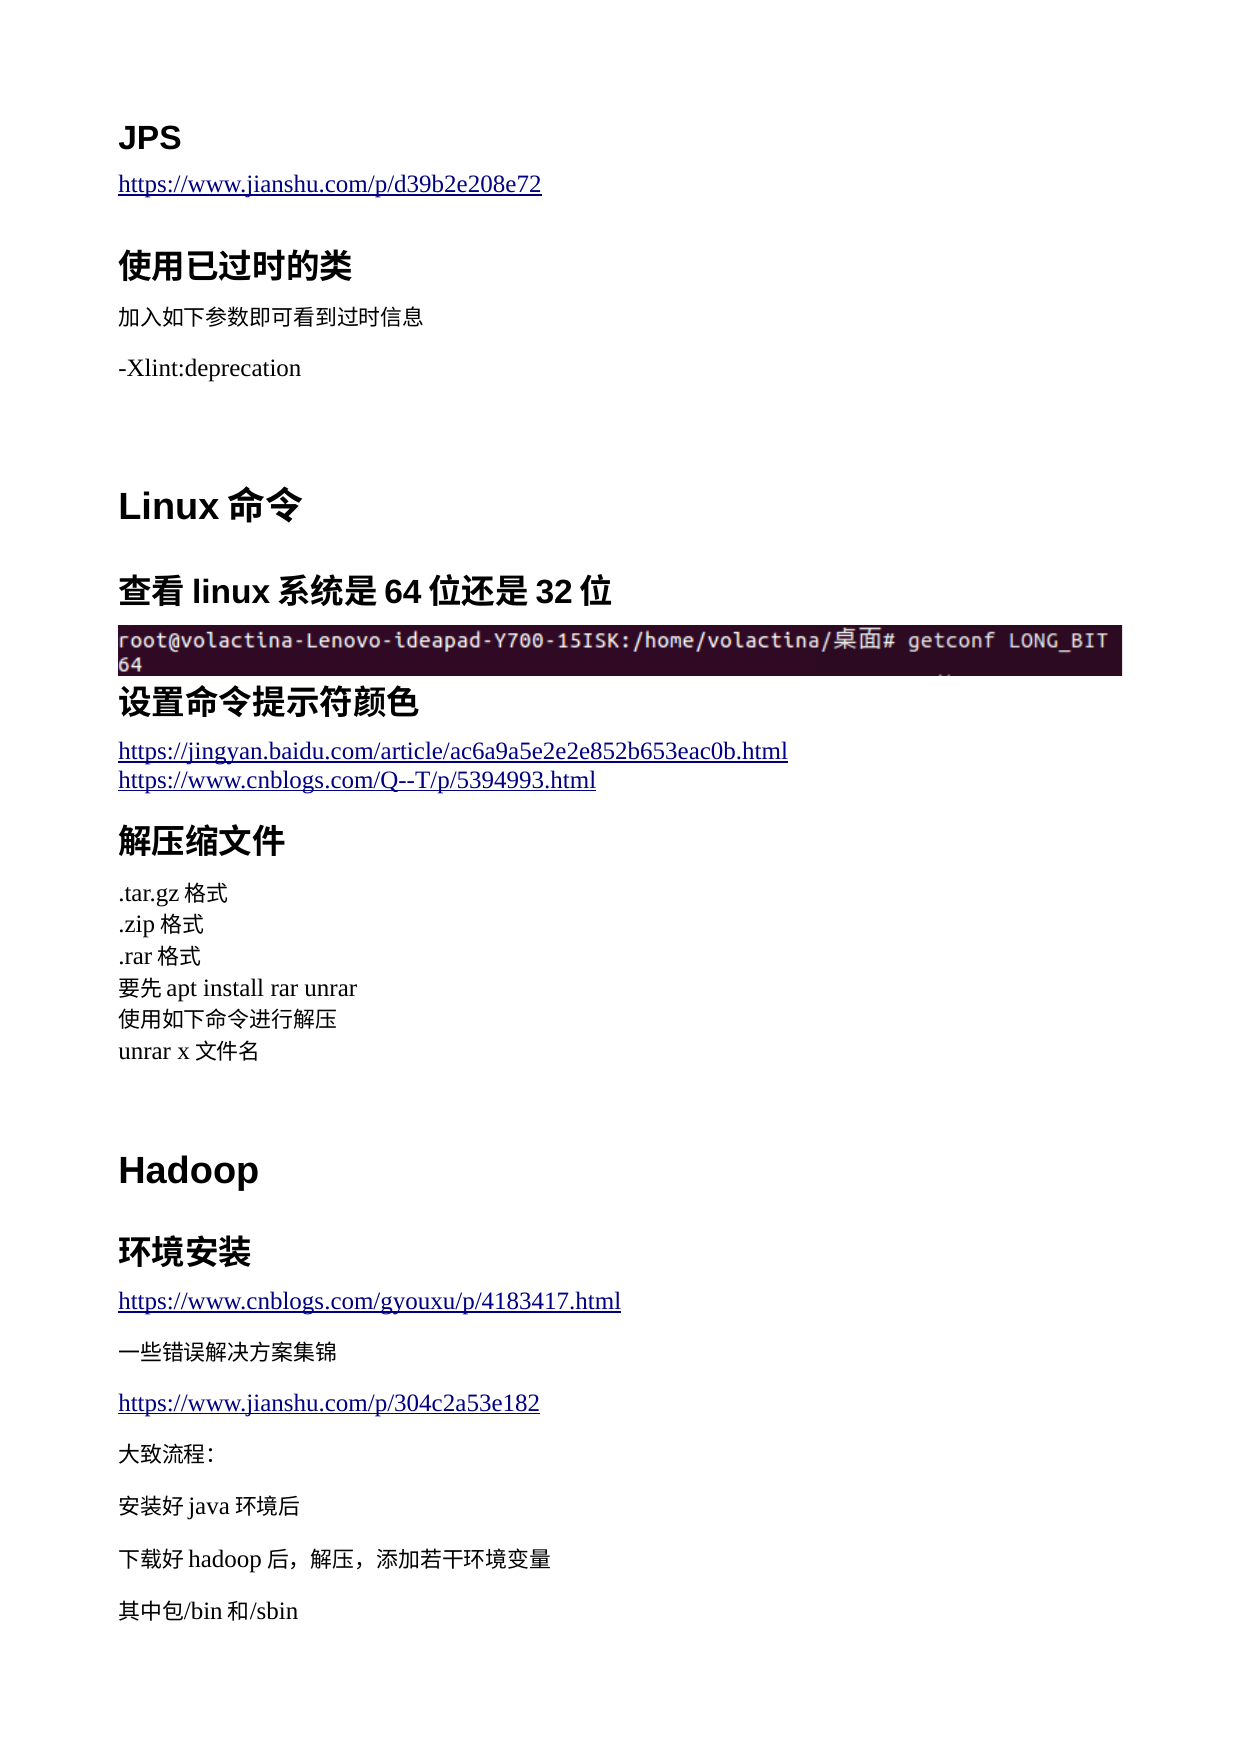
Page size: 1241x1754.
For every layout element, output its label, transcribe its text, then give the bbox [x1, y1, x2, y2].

text -Xlint:deprecation [118, 353, 1122, 381]
subtitle 设置命令提示符颜色 [118, 676, 1122, 724]
subtitle Linux命令 [118, 476, 1122, 531]
text 安装好java环境后 [118, 1489, 1122, 1521]
subtitle 环境安装 [118, 1225, 1122, 1274]
text 使用如下命令进行解压 [118, 1002, 1122, 1034]
text https://www.cnblogs.com/gyouxu/p/4183417.html [118, 1286, 1122, 1315]
text .zip格式 [118, 907, 1122, 939]
text 下载好hadoop后，解压，添加若干环境变量 [118, 1542, 1122, 1573]
text 其中包/bin和/sbin [118, 1594, 1122, 1626]
subtitle 解压缩文件 [118, 814, 1122, 863]
text https://jingyan.baidu.com/article/ac6a9a5e2e2e852b653eac0b.html [118, 736, 1122, 765]
subtitle Hadoop [118, 1148, 1122, 1192]
text https://www.cnblogs.com/Q--T/p/5394993.html [118, 765, 1122, 794]
text 大致流程： [118, 1437, 1122, 1468]
text 一些错误解决方案集锦 [118, 1335, 1122, 1367]
picture [118, 625, 1123, 676]
text .rar格式 [118, 939, 1122, 971]
subtitle 使用已过时的类 [118, 239, 1122, 288]
text 加入如下参数即可看到过时信息 [118, 300, 1122, 332]
subtitle JPS [118, 118, 1122, 157]
text 要先apt install rar unrar [118, 971, 1122, 1002]
subtitle 查看linux系统是64位还是32位 [118, 564, 1122, 613]
text https://www.jianshu.com/p/304c2a53e182 [118, 1388, 1122, 1416]
text https://www.jianshu.com/p/d39b2e208e72 [118, 169, 1122, 198]
text .tar.gz格式 [118, 876, 1122, 907]
text unrar x文件名 [118, 1034, 1122, 1066]
